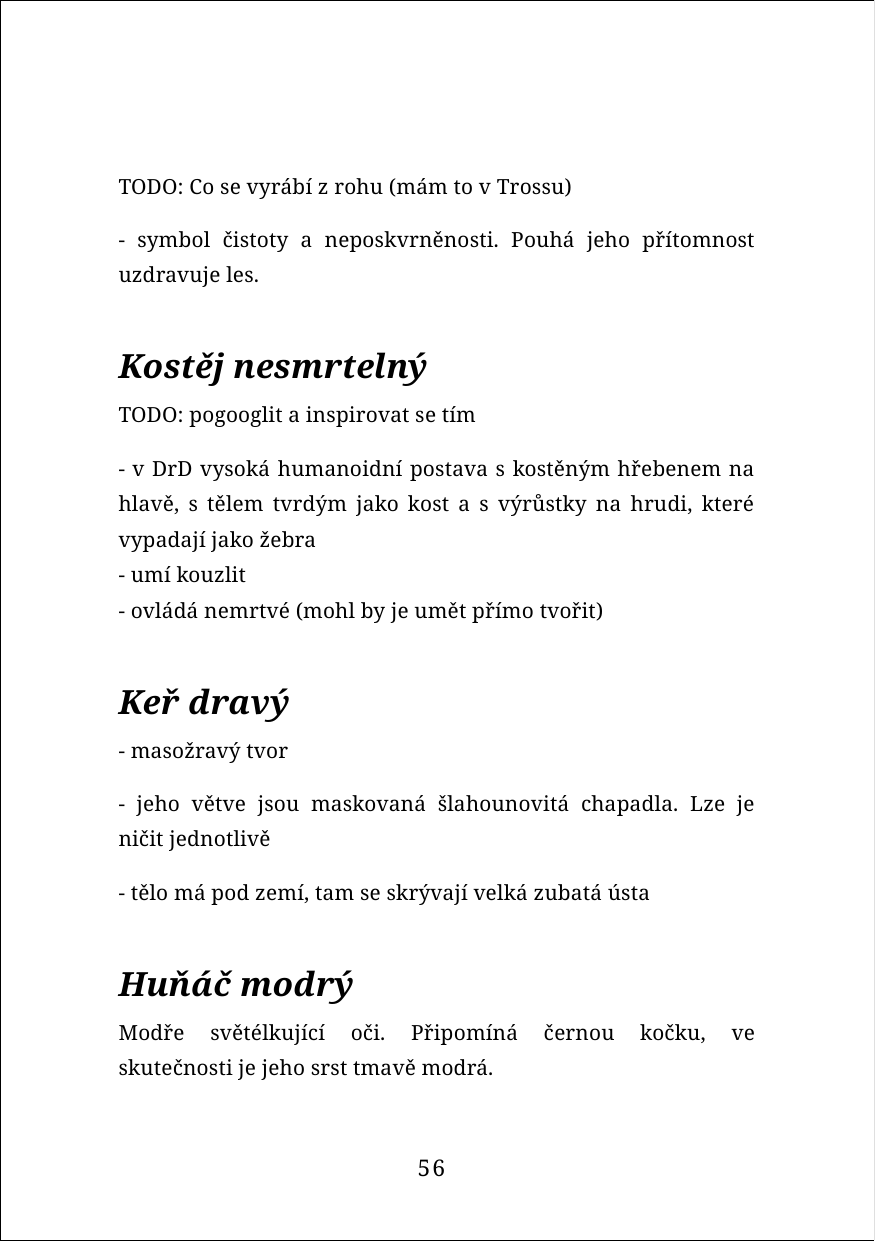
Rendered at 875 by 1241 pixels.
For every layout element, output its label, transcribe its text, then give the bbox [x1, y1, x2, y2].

text TODO: Co se vyrábí z rohu (mám to v Trossu) [118, 172, 756, 200]
text TODO: pogooglit a inspirovat se tím [118, 401, 756, 429]
subtitle Kostěj nesmrtelný [118, 343, 756, 389]
text Modře světélkující oči. Připomíná černou kočku, ve skutečnosti je jeho srst tmavě modrá. [118, 1018, 756, 1082]
text - masožravý tvor [118, 736, 756, 764]
text - symbol čistoty a neposkvrněnosti. Pouhá jeho přítomnost uzdravuje les. [118, 225, 756, 289]
subtitle Huňáč modrý [118, 961, 756, 1006]
text - v DrD vysoká humanoidní postava s kostěným hřebenem na hlavě, s tělem tvrdým jako kost a s výrůstky na hrudi, které vypadají jako žebra - umí kouzlit - ovládá nemrtvé (mohl by je umět přímo tvořit) [118, 454, 756, 624]
text - tělo má pod zemí, tam se skrývají velká zubatá ústa [118, 878, 756, 906]
subtitle Keř dravý [118, 679, 756, 724]
text - jeho větve jsou maskovaná šlahounovitá chapadla. Lze je ničit jednotlivě [118, 789, 756, 853]
